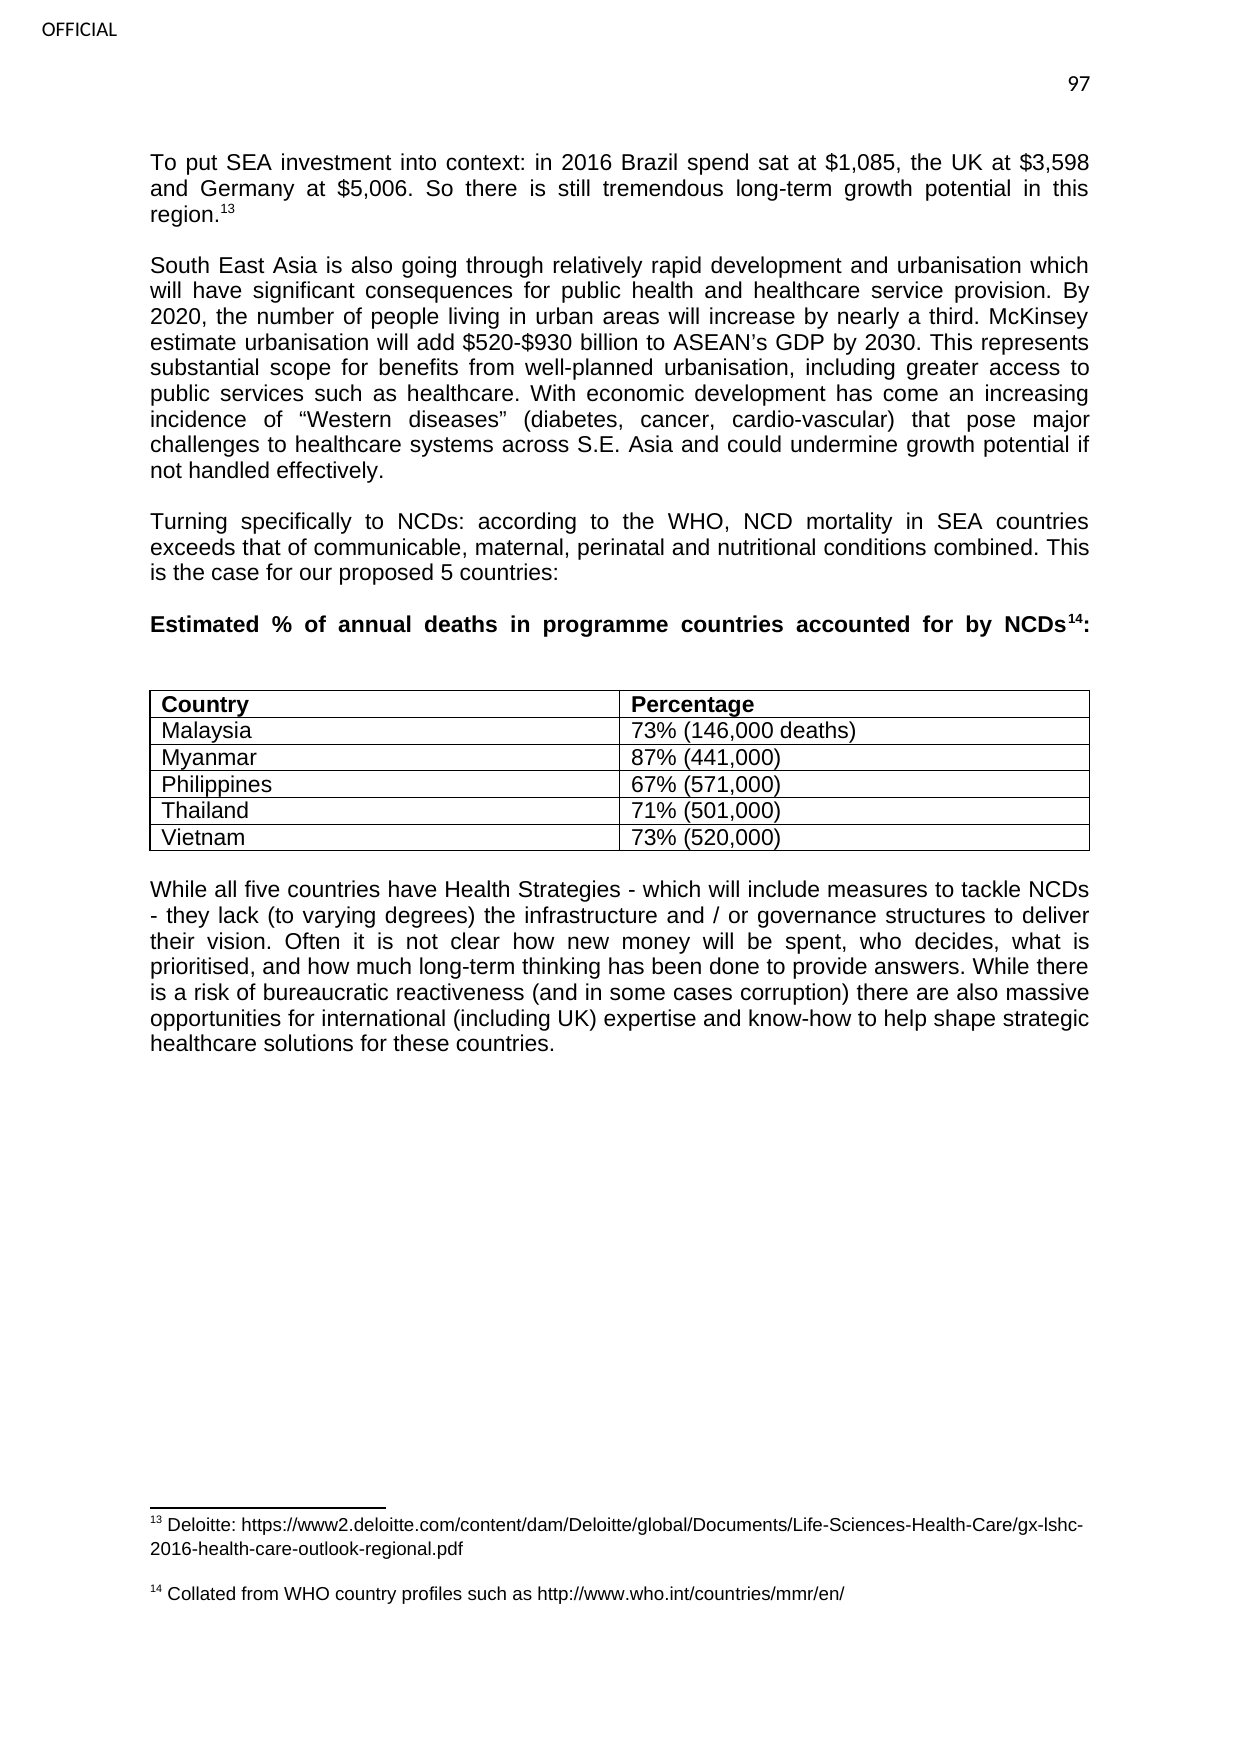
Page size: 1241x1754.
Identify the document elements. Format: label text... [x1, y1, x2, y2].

table_cell Myanmar [151, 745, 619, 770]
text Deloitte: https://www2.deloitte.com/content/dam/Deloitte/global/Documents/Life-Sciences-Health-Care/gx-lshc-2016-health-care-outlook-regional.pdf [150, 1514, 1090, 1559]
text Collated from WHO country profiles such as http://www.who.int/countries/mmr/en/ [150, 1583, 1090, 1604]
table_cell Thailand [151, 798, 619, 824]
table_cell 71% (501,000) [620, 798, 1089, 824]
text Turning specifically to NCDs: according to the WHO, NCD mortality in SEA countries exceeds that of communicable, maternal, perinatal and nutritional conditions combined. This is the case for our proposed 5 countries: [150, 509, 1090, 586]
text While all five countries have Health Strategies - which will include measures to tackle NCDs - they lack (to varying degrees) the infrastructure and / or governance structures to deliver their vision. Often it is not clear how new money will be spent, who decides, what is prioritised, and how much long-term thinking has been done to provide answers. While there is a risk of bureaucratic reactiveness (and in some cases corruption) there are also massive opportunities for international (including UK) expertise and know-how to help shape strategic healthcare solutions for these countries. [150, 877, 1090, 1056]
table_header Percentage [620, 691, 1089, 717]
table_cell Malaysia [151, 718, 619, 744]
text South East Asia is also going through relatively rapid development and urbanisation which will have significant consequences for public health and healthcare service provision. By 2020, the number of people living in urban areas will increase by nearly a third. McKinsey estimate urbanisation will add $520-$930 billion to ASEAN’s GDP by 2030. This represents substantial scope for benefits from well-planned urbanisation, including greater access to public services such as healthcare. With economic development has come an increasing incidence of “Western diseases” (diabetes, cancer, cardio-vascular) that pose major challenges to healthcare systems across S.E. Asia and could undermine growth potential if not handled effectively. [150, 252, 1090, 483]
text Estimated % of annual deaths in programme countries accounted for by NCDs: [150, 611, 1090, 665]
table_cell 73% (146,000 deaths) [620, 718, 1089, 744]
table_header Country [151, 691, 619, 717]
table_cell 67% (571,000) [620, 771, 1089, 797]
text To put SEA investment into context: in 2016 Brazil spend sat at $1,085, the UK at $3,598 and Germany at $5,006. So there is still tremendous long-term growth potential in this region. [150, 150, 1090, 227]
table_cell 87% (441,000) [620, 745, 1089, 770]
table_cell Philippines [151, 771, 619, 797]
table_cell 73% (520,000) [620, 825, 1089, 850]
table_cell Vietnam [151, 825, 619, 850]
